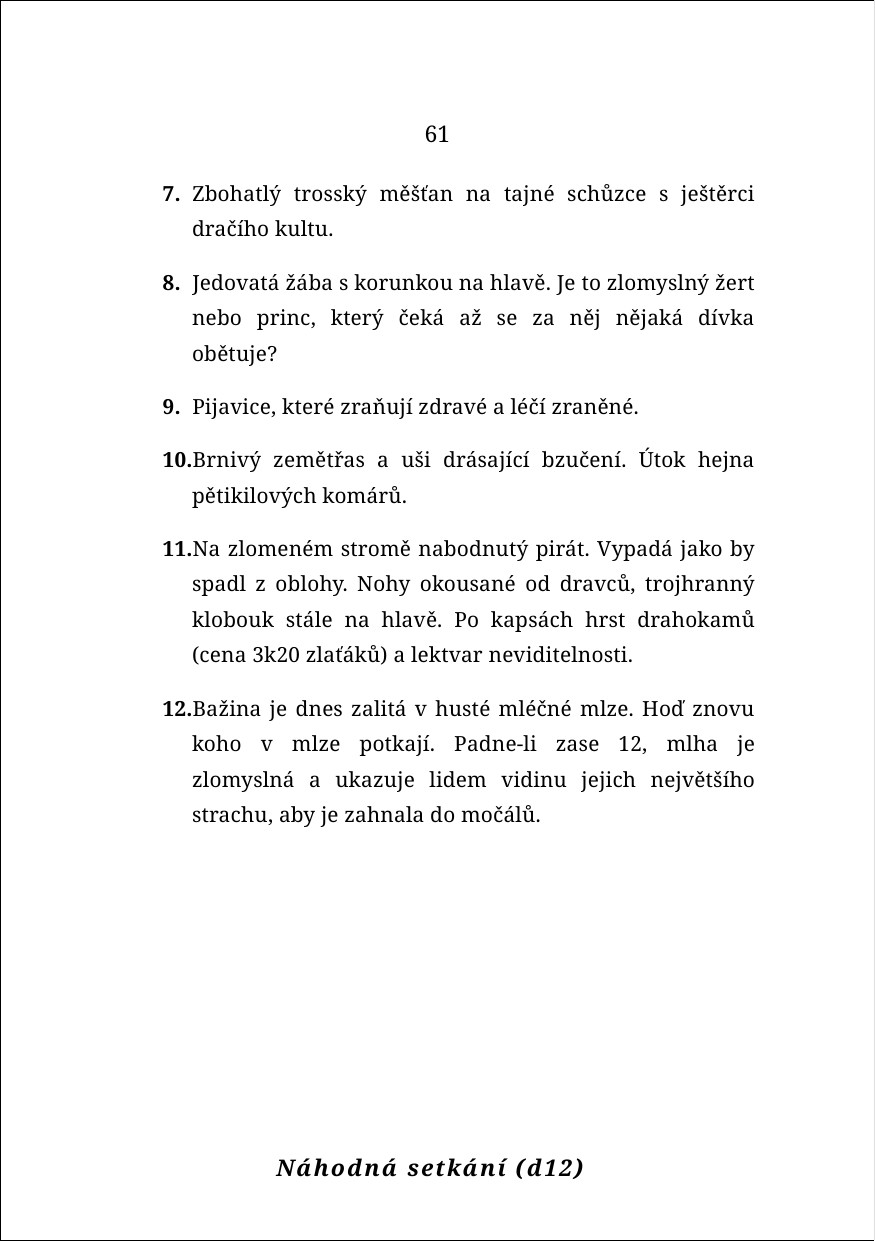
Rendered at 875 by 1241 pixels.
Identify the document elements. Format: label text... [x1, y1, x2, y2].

list Zbohatlý trosský měšťan na tajné schůzce s ještěrci dračího kultu. [162, 179, 756, 243]
list Pijavice, které zraňují zdravé a léčí zraněné. [162, 392, 756, 420]
list Bažina je dnes zalitá v husté mléčné mlze. Hoď znovu koho v mlze potkají. Padne-li zase 12, mlha je zlomyslná a ukazuje lidem vidinu jejich největšího strachu, aby je zahnala do močálů. [162, 694, 756, 829]
list Brnivý zemětřas a uši drásající bzučení. Útok hejna pětikilových komárů. [162, 445, 756, 509]
list Na zlomeném stromě nabodnutý pirát. Vypadá jako by spadl z oblohy. Nohy okousané od dravců, trojhranný klobouk stále na hlavě. Po kapsách hrst drahokamů (cena 3k20 zlaťáků) a lektvar neviditelnosti. [162, 534, 756, 669]
list Jedovatá žába s korunkou na hlavě. Je to zlomyslný žert nebo princ, který čeká až se za něj nějaká dívka obětuje? [162, 268, 756, 367]
